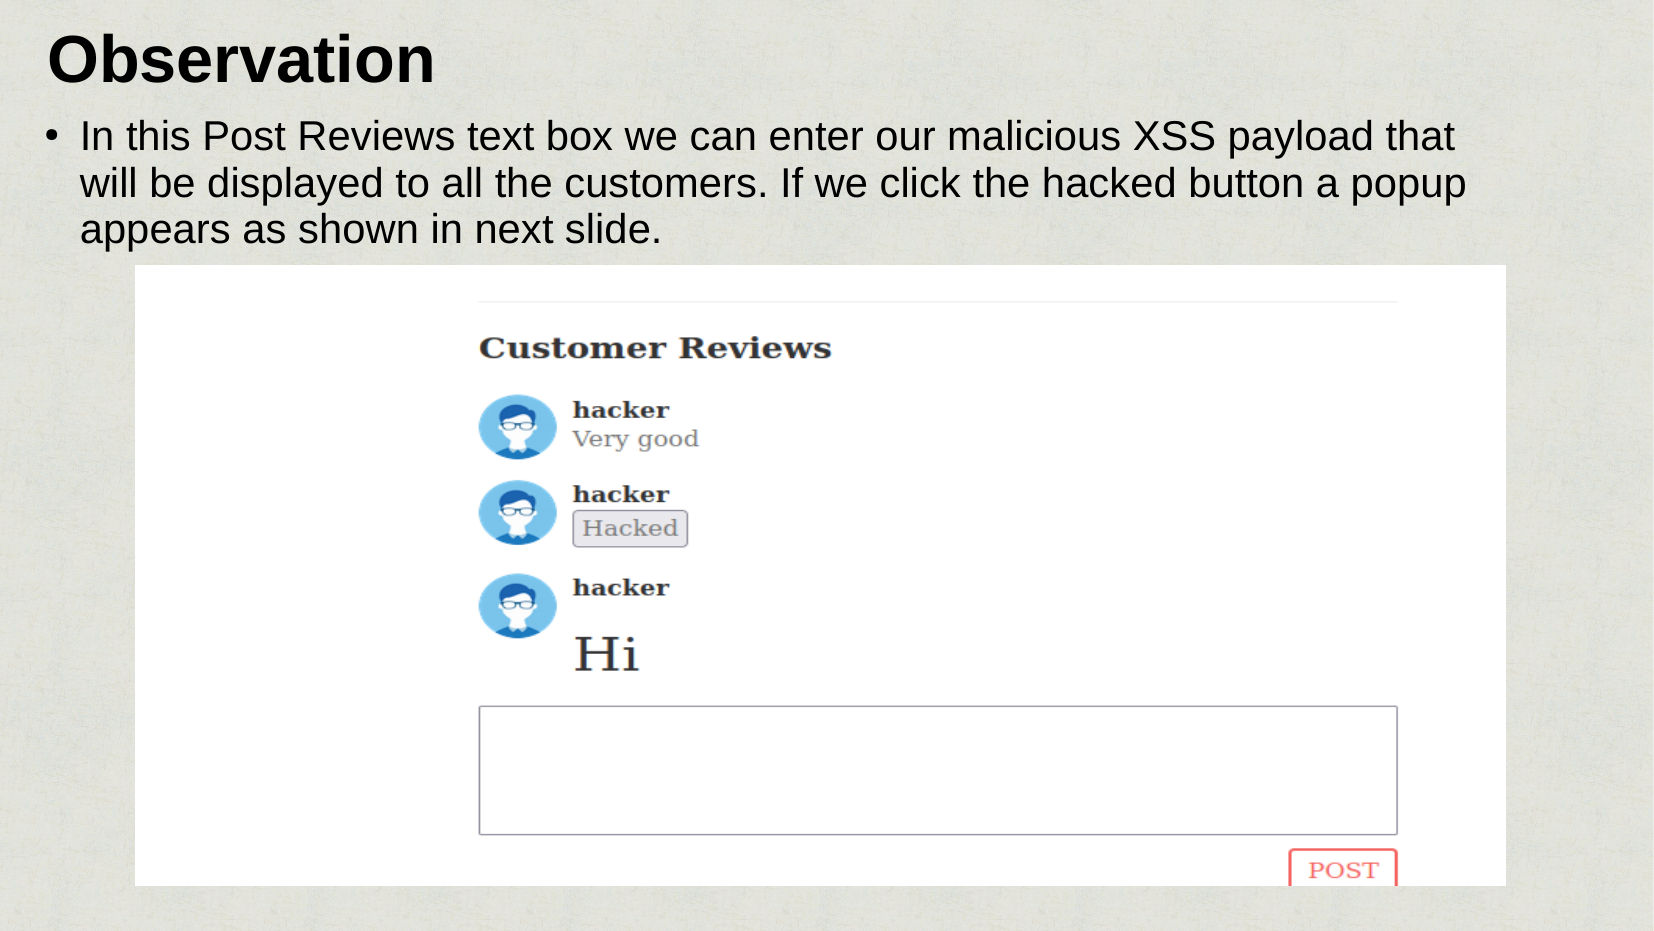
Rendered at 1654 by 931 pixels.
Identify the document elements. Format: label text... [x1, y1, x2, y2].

picture [0, 0, 1654, 931]
text_box In this Post Reviews text box we can enter our malicious XSS payload that will be displayed to all the customers. If we click the hacked button a popup appears as shown in next slide. [29, 59, 1506, 400]
title Observation [47, 0, 1536, 119]
